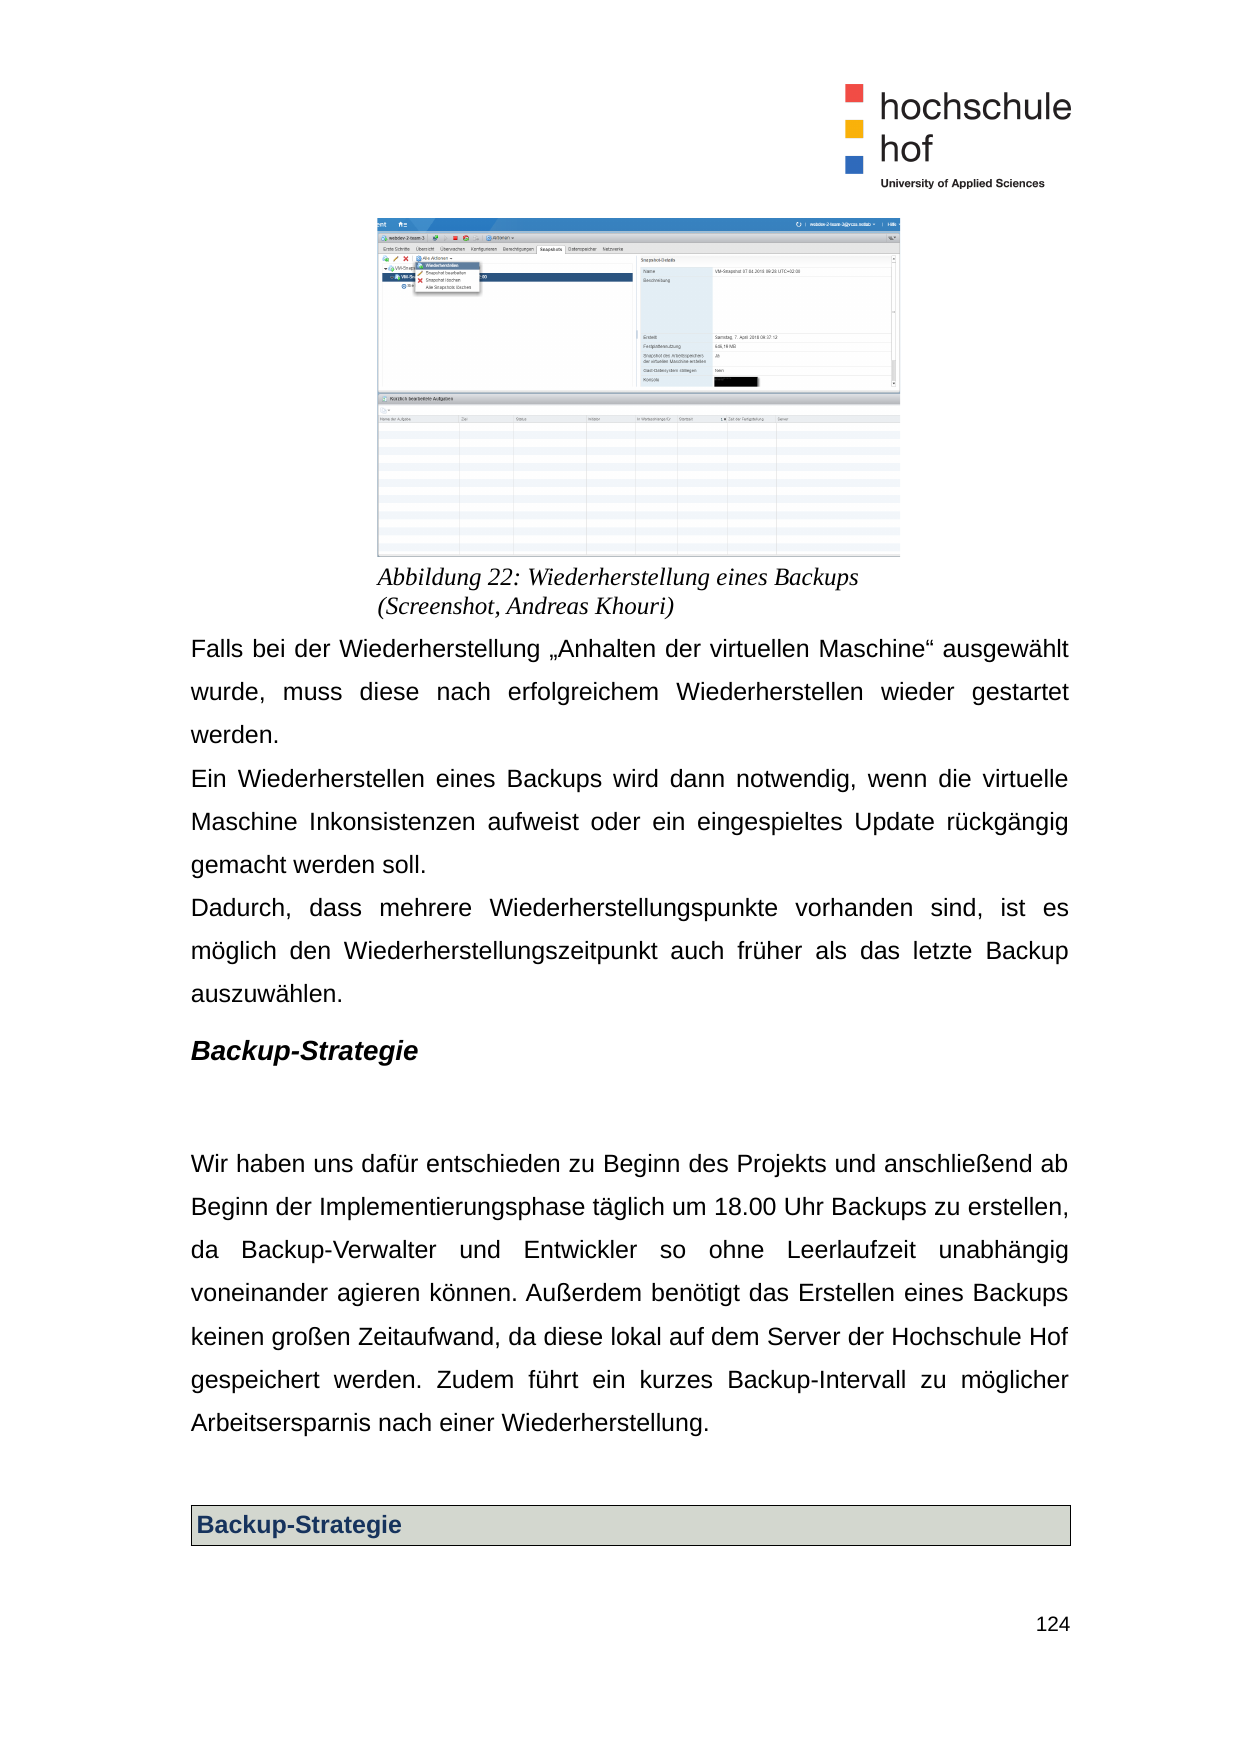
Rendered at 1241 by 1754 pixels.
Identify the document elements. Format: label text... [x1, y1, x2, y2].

picture [377, 218, 901, 557]
text Ein Wiederherstellen eines Backups wird dann notwendig, wenn die virtuelle Maschine Inkonsistenzen aufweist oder ein eingespieltes Update rückgängig gemacht werden soll. [191, 763, 1070, 878]
text Abbildung 22: Wiederherstellung eines Backups (Screenshot, Andreas Khouri) [377, 557, 900, 620]
text Dadurch, dass mehrere Wiederherstellungspunkte vorhanden sind, ist es möglich den Wiederherstellungszeitpunkt auch früher als das letzte Backup auszuwählen. [191, 893, 1070, 1008]
text Wir haben uns dafür entschieden zu Beginn des Projekts und anschließend ab Beginn der Implementierungsphase täglich um 18.00 Uhr Backups zu erstellen, da Backup-Verwalter und Entwickler so ohne Leerlaufzeit unabhängig voneinander agieren können. Außerdem benötigt das Erstellen eines Backups keinen großen Zeitaufwand, da diese lokal auf dem Server der Hochschule Hof gespeichert werden. Zudem führt ein kurzes Backup-Intervall zu möglicher Arbeitsersparnis nach einer Wiederherstellung. [191, 1149, 1070, 1436]
table_header Backup-Strategie [192, 1506, 1070, 1545]
subtitle Backup-Strategie [191, 1035, 1070, 1067]
text Falls bei der Wiederherstellung „Anhalten der virtuellen Maschine“ ausgewählt wurde, muss diese nach erfolgreichem Wiederherstellen wieder gestartet werden. [191, 204, 1070, 749]
picture [845, 84, 1071, 189]
